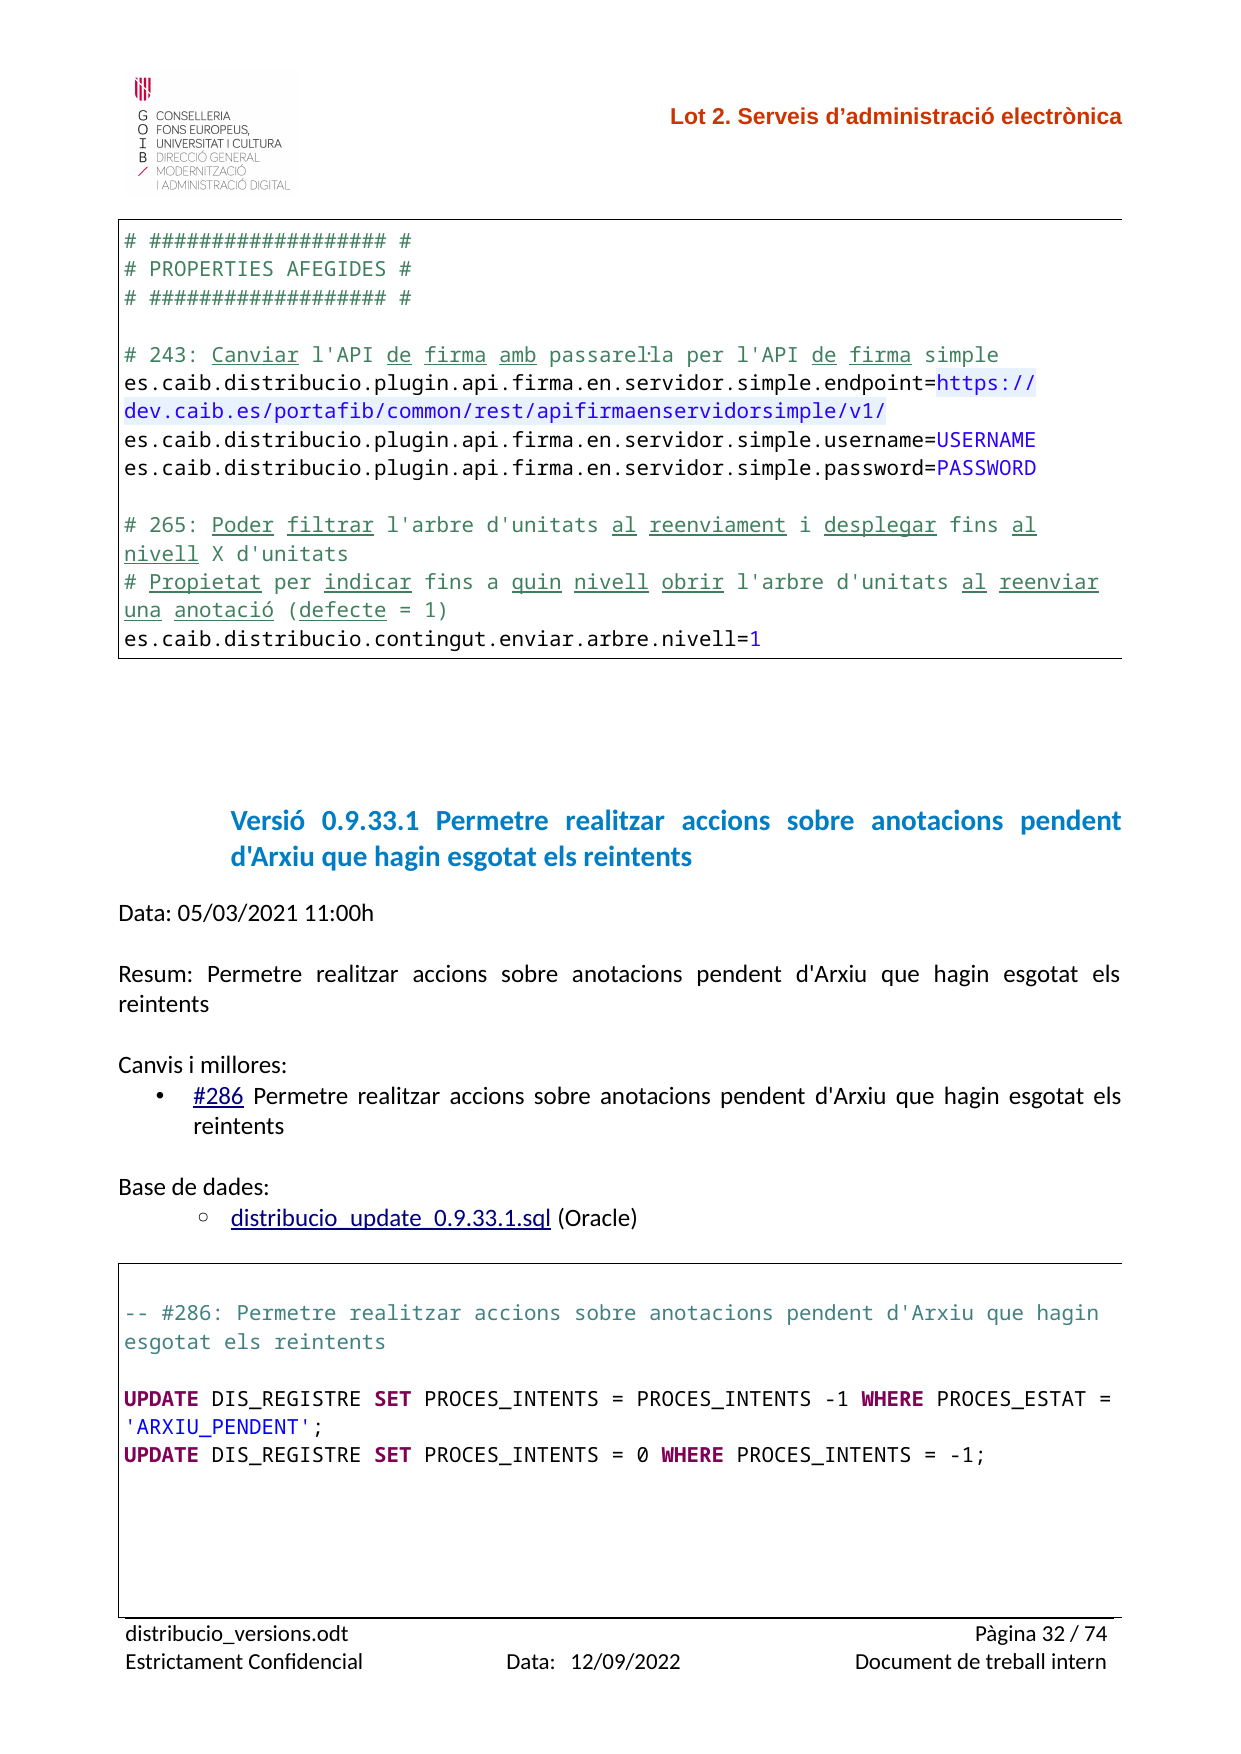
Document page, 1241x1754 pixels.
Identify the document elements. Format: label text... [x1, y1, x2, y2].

table_header # ################### # # PROPERTIES AFEGIDES # # ################### # # 243: Canviar l'API de firma amb passarel·la per l'API de firma simple es.caib.distribucio.plugin.api.firma.en.servidor.simple.endpoint=https://dev.caib.es/portafib/common/rest/apifirmaenservidorsimple/v1/ es.caib.distribucio.plugin.api.firma.en.servidor.simple.username=USERNAME es.caib.distribucio.plugin.api.firma.en.servidor.simple.password=PASSWORD # 265: Poder filtrar l'arbre d'unitats al reenviament i desplegar fins al nivell X d'unitats # Propietat per indicar fins a quin nivell obrir l'arbre d'unitats al reenviar una anotació (defecte = 1) es.caib.distribucio.contingut.enviar.arbre.nivell=1 [119, 220, 1122, 658]
list #286 Permetre realitzar accions sobre anotacions pendent d'Arxiu que hagin esgotat els reintents [156, 1080, 1122, 1141]
text Canvis i millores: [118, 1049, 1122, 1080]
text Base de dades: [118, 1172, 1122, 1202]
text Resum: Permetre realitzar accions sobre anotacions pendent d'Arxiu que hagin esgotat els reintents [118, 958, 1122, 1019]
table_header -- #286: Permetre realitzar accions sobre anotacions pendent d'Arxiu que hagin esgotat els reintents UPDATE DIS_REGISTRE SET PROCES_INTENTS = PROCES_INTENTS -1 WHERE PROCES_ESTAT = 'ARXIU_PENDENT'; UPDATE DIS_REGISTRE SET PROCES_INTENTS = 0 WHERE PROCES_INTENTS = -1; [119, 1264, 1122, 1617]
picture [126, 70, 299, 197]
text Data: 05/03/2021 11:00h [118, 897, 1122, 927]
subtitle Versió 0.9.33.1 Permetre realitzar accions sobre anotacions pendent d'Arxiu que hagin esgotat els reintents [153, 802, 1122, 873]
list distribucio_update_0.9.33.1.sql (Oracle) [193, 1202, 1122, 1233]
